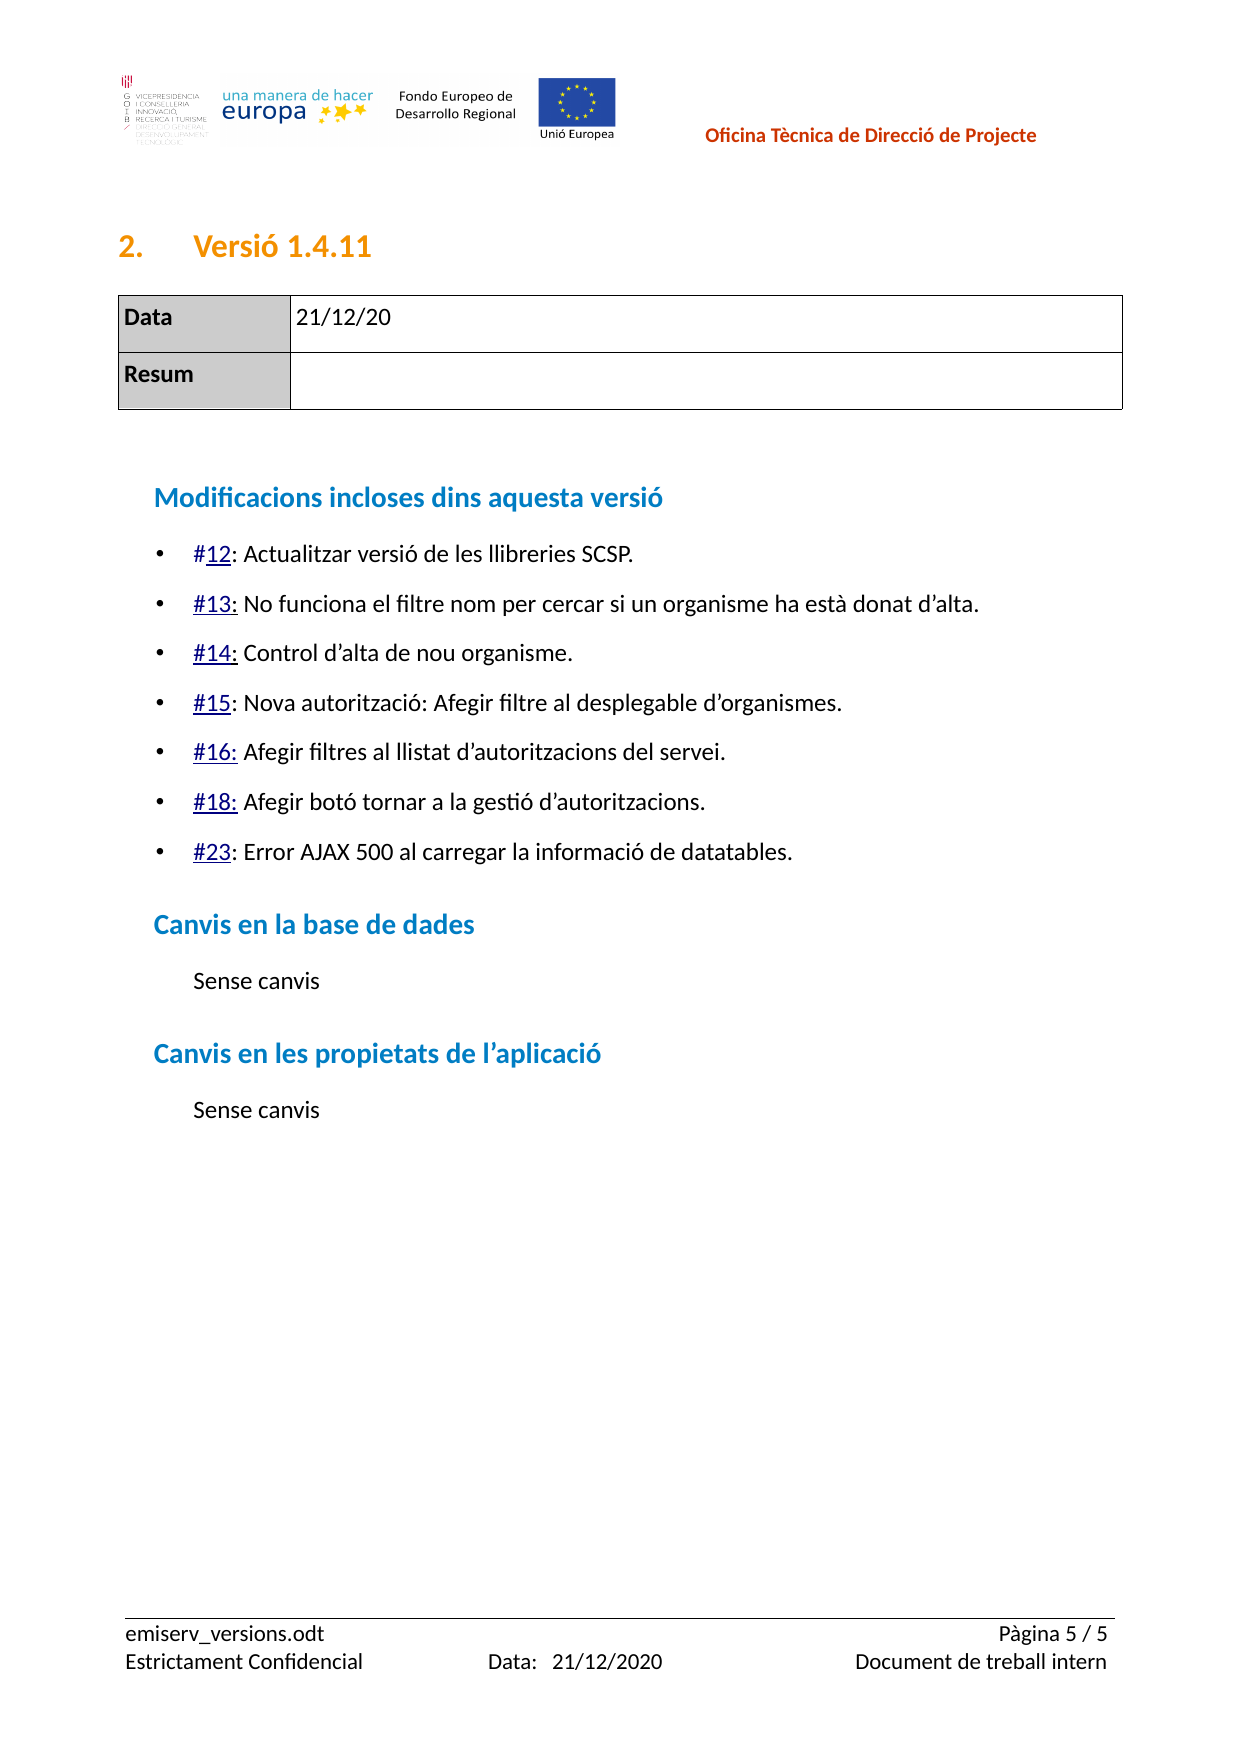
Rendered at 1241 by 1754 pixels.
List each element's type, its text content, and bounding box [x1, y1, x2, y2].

subtitle Canvis en les propietats de l’aplicació [153, 1035, 1122, 1071]
subtitle Versió 1.4.11 [118, 225, 1122, 266]
subtitle Canvis en la base de dades [153, 906, 1122, 941]
list #13: No funciona el filtre nom per cercar si un organisme ha està donat d’alta. [156, 588, 1122, 618]
list #18: Afegir botó tornar a la gestió d’autoritzacions. [156, 786, 1122, 817]
list #15: Nova autorització: Afegir filtre al desplegable d’organismes. [156, 687, 1122, 717]
list #12: Actualitzar versió de les llibreries SCSP. [156, 538, 1122, 569]
table_header 21/12/20 [291, 296, 1122, 352]
table_header Data [119, 296, 290, 352]
table_cell Resum [119, 353, 290, 408]
text Sense canvis [118, 1094, 1122, 1125]
subtitle Modificacions incloses dins aquesta versió [153, 479, 1122, 514]
picture [219, 73, 621, 147]
table_cell [291, 353, 1122, 408]
list #23: Error AJAX 500 al carregar la informació de datatables. [156, 836, 1122, 866]
list #14: Control d’alta de nou organisme. [156, 637, 1122, 668]
picture [118, 73, 213, 147]
list #16: Afegir filtres al llistat d’autoritzacions del servei. [156, 736, 1122, 767]
text Sense canvis [118, 965, 1122, 996]
